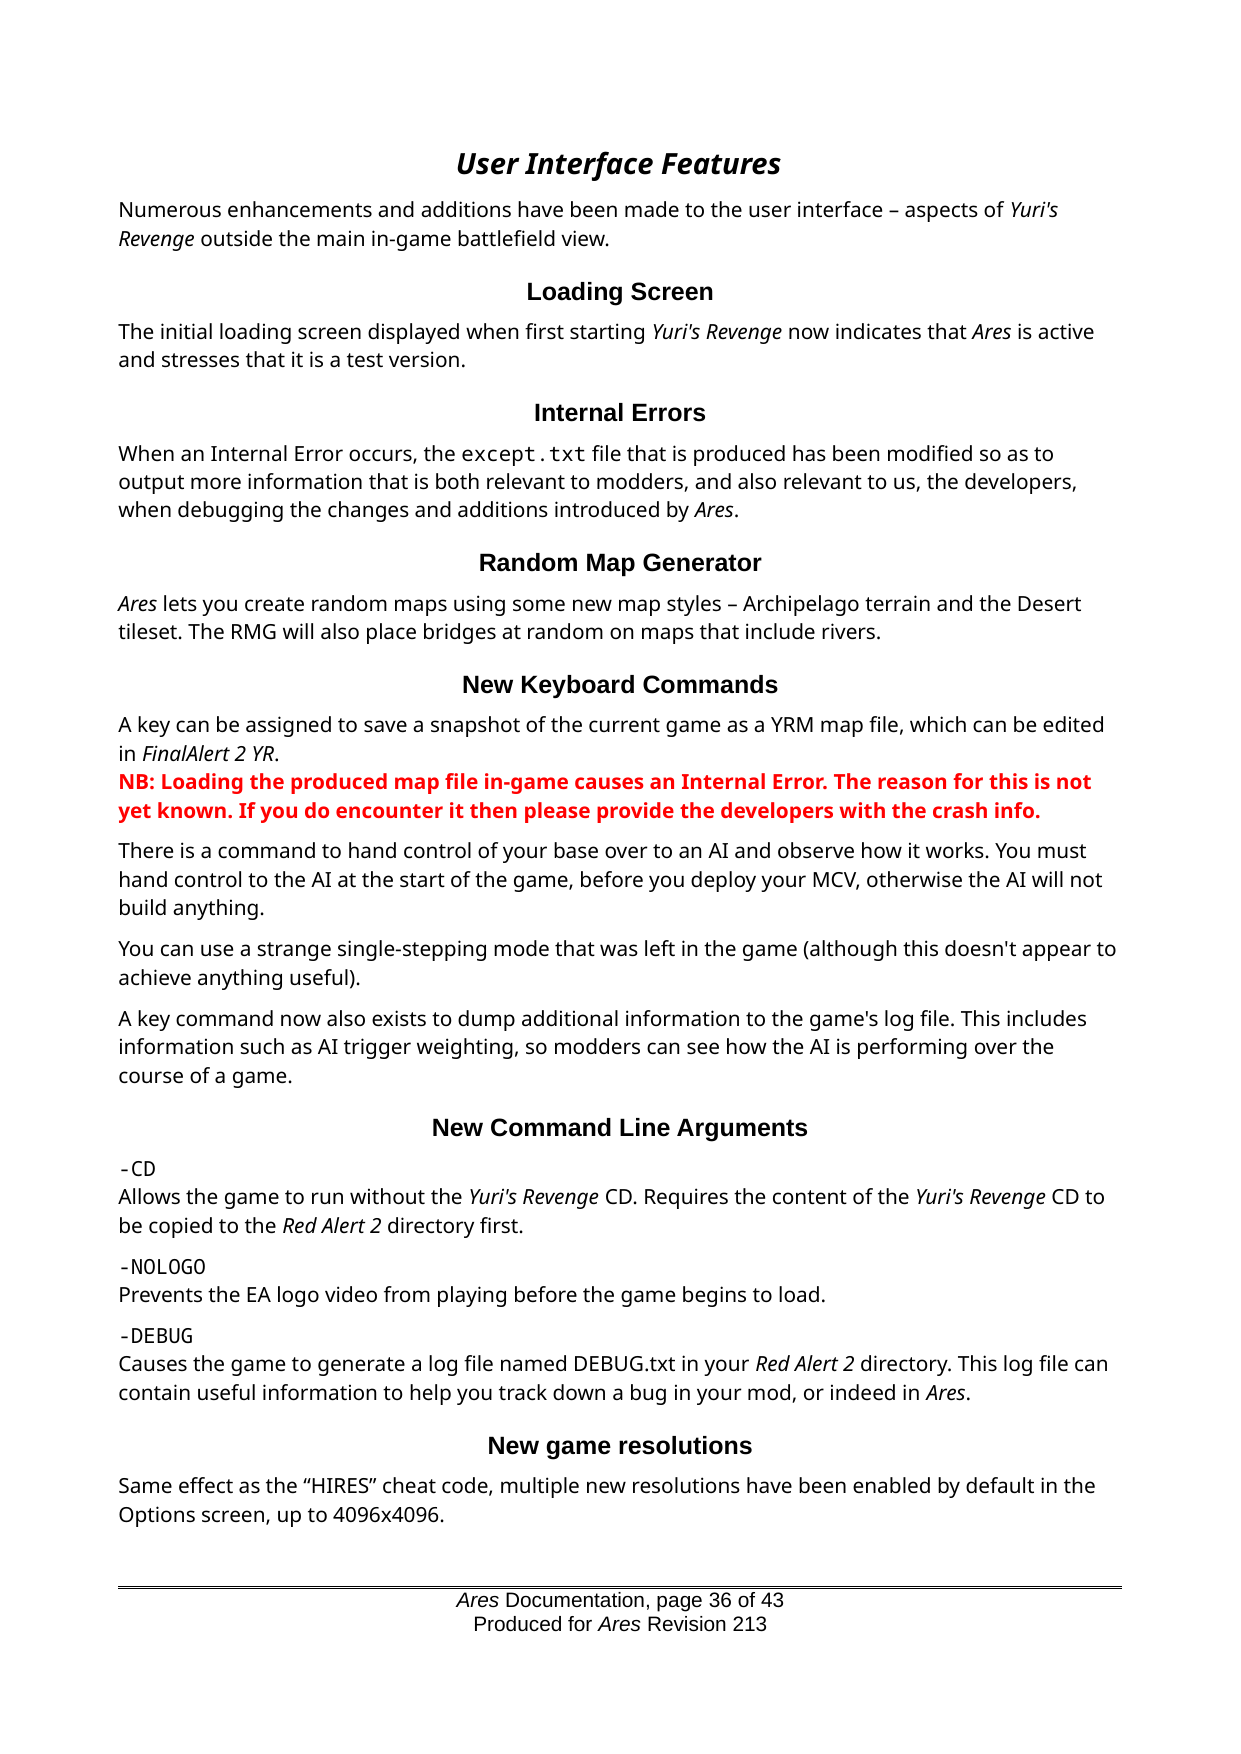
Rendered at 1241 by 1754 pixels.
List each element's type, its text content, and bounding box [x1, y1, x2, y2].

text A key can be assigned to save a snapshot of the current game as a YRM map file, which can be edited in FinalAlert 2 YR. NB: Loading the produced map file in-game causes an Internal Error. The reason for this is not yet known. If you do encounter it then please provide the developers with the crash info. [118, 710, 1122, 824]
text A key command now also exists to dump additional information to the game's log file. This includes information such as AI trigger weighting, so modders can see how the AI is performing over the course of a game. [118, 1004, 1122, 1089]
subtitle New Command Line Arguments [118, 1113, 1122, 1142]
text You can use a strange single-stepping mode that was left in the game (although this doesn't appear to achieve anything useful). [118, 934, 1122, 991]
text Numerous enhancements and additions have been made to the user interface – aspects of Yuri's Revenge outside the main in-game battlefield view. [118, 195, 1122, 252]
text -NOLOGO Prevents the EA logo video from playing before the game begins to load. [118, 1252, 1122, 1309]
text -CD Allows the game to run without the Yuri's Revenge CD. Requires the content of the Yuri's Revenge CD to be copied to the Red Alert 2 directory first. [118, 1154, 1122, 1239]
subtitle User Interface Features [118, 143, 1122, 183]
subtitle New game resolutions [118, 1431, 1122, 1459]
text Ares lets you create random maps using some new map styles – Archipelago terrain and the Desert tileset. The RMG will also place bridges at random on maps that include rivers. [118, 589, 1122, 646]
subtitle Loading Screen [118, 276, 1122, 305]
subtitle Random Map Generator [118, 548, 1122, 577]
text Same effect as the “HIRES” cheat code, multiple new resolutions have been enabled by default in the Options screen, up to 4096x4096. [118, 1471, 1122, 1528]
subtitle Internal Errors [118, 398, 1122, 427]
text The initial loading screen displayed when first starting Yuri's Revenge now indicates that Ares is active and stresses that it is a test version. [118, 317, 1122, 374]
subtitle New Keyboard Commands [118, 670, 1122, 699]
text When an Internal Error occurs, the except.txt file that is produced has been modified so as to output more information that is both relevant to modders, and also relevant to us, the developers, when debugging the changes and additions introduced by Ares. [118, 439, 1122, 524]
text -DEBUG Causes the game to generate a log file named DEBUG.txt in your Red Alert 2 directory. This log file can contain useful information to help you track down a bug in your mod, or indeed in Ares. [118, 1321, 1122, 1406]
text There is a command to hand control of your base over to an AI and observe how it works. You must hand control to the AI at the start of the game, before you deploy your MCV, otherwise the AI will not build anything. [118, 837, 1122, 922]
